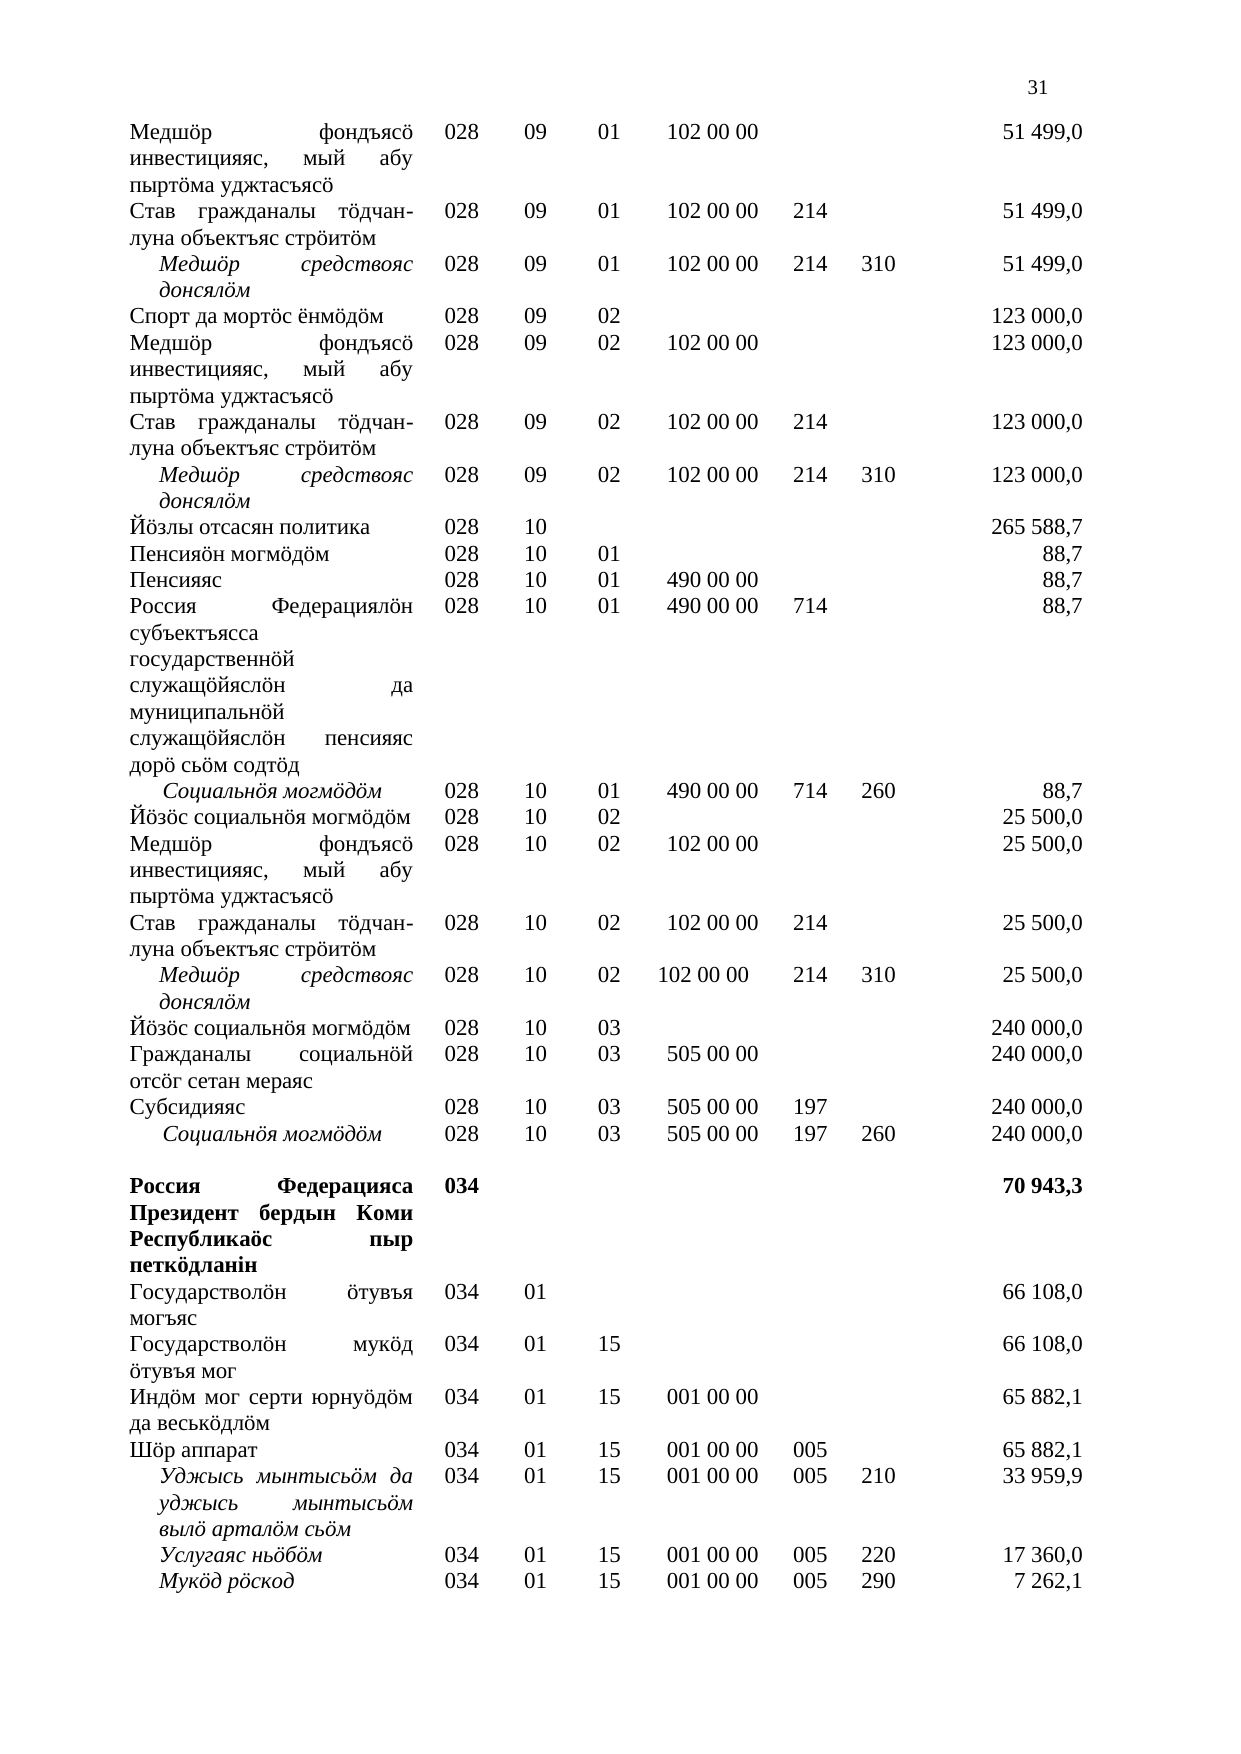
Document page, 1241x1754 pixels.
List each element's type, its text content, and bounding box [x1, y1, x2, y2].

table_cell [1094, 1041, 1150, 1093]
table_cell Пенсияяс [118, 566, 424, 592]
table_cell 034 [425, 1278, 498, 1330]
table_cell [841, 408, 915, 461]
table_cell 10 [498, 1014, 572, 1041]
table_cell 01 [498, 1436, 572, 1462]
table_cell Государстволöн öтувъя могъяс [118, 1278, 424, 1330]
table_cell [646, 540, 779, 566]
table_cell [1094, 777, 1150, 803]
table_cell 01 [498, 1330, 572, 1383]
table_cell 123 000,0 [915, 329, 1094, 408]
table_cell 02 [572, 303, 646, 329]
table_cell 034 [425, 1172, 498, 1278]
table_cell Россия Федерациялöн субъектъясса государственнöй служащöйяслöн да муниципальнöй служащöйяслöн пенсияяс дорö сьöм содтöд [118, 593, 424, 777]
table_cell 10 [498, 909, 572, 961]
table_cell [646, 1278, 779, 1330]
table_cell [1094, 1383, 1150, 1436]
table_cell 028 [425, 303, 498, 329]
table_cell 03 [572, 1120, 646, 1146]
table_cell 028 [425, 250, 498, 303]
table_cell 15 [572, 1436, 646, 1462]
table_cell 028 [425, 197, 498, 250]
table_cell 505 00 00 [646, 1093, 779, 1119]
table_cell [1094, 514, 1150, 540]
table_cell 028 [425, 593, 498, 777]
table_cell Уджысь мынтысьöм да уджысь мынтысьöм вылö арталöм сьöм [118, 1462, 424, 1541]
table_cell 102 00 00 [646, 909, 779, 961]
table_cell 66 108,0 [915, 1278, 1094, 1330]
table_cell [841, 329, 915, 408]
table_cell [779, 118, 841, 197]
table_cell [779, 1330, 841, 1383]
table_cell [779, 1172, 841, 1278]
table_cell 490 00 00 [646, 593, 779, 777]
table_cell 102 00 00 [646, 830, 779, 909]
table_cell [841, 830, 915, 909]
table_cell 123 000,0 [915, 461, 1094, 513]
table_cell 260 [841, 1120, 915, 1146]
table_cell [841, 1014, 915, 1041]
table_cell 210 [841, 1462, 915, 1541]
table_cell 260 [841, 777, 915, 803]
table_cell [572, 514, 646, 540]
table_cell [779, 1014, 841, 1041]
table_cell 09 [498, 197, 572, 250]
table_cell Социальнöя могмöдöм [118, 1120, 424, 1146]
table_cell 028 [425, 540, 498, 566]
table_cell 028 [425, 408, 498, 461]
table_cell 03 [572, 1093, 646, 1119]
table_cell 17 360,0 [915, 1541, 1094, 1568]
table_cell 028 [425, 1041, 498, 1093]
table_cell 028 [425, 1014, 498, 1041]
table_cell Медшöр фондъясö инвестицияяс, мый абу пыртöма уджтасъясö [118, 329, 424, 408]
table_cell Индöм мог серти юрнуöдöм да веськöдлöм [118, 1383, 424, 1436]
table_cell 10 [498, 1093, 572, 1119]
table_cell 7 262,1 [915, 1568, 1094, 1594]
table_cell Медшöр фондъясö инвестицияяс, мый абу пыртöма уджтасъясö [118, 118, 424, 197]
table_cell [1094, 1014, 1150, 1041]
table_cell Став гражданалы тöдчан­луна объектъяс стрöитöм [118, 197, 424, 250]
table_cell 15 [572, 1330, 646, 1383]
table_cell 01 [572, 197, 646, 250]
table_cell [118, 1146, 424, 1172]
table_cell [1094, 408, 1150, 461]
table_cell Йöзöс социальнöя могмöдöм [118, 1014, 424, 1041]
table_cell [646, 803, 779, 830]
table_cell 51 499,0 [915, 250, 1094, 303]
table_cell 714 [779, 777, 841, 803]
table_cell Гражданалы социальнöй отсöг сетан мераяс [118, 1041, 424, 1093]
table_cell 51 499,0 [915, 197, 1094, 250]
table_cell Россия Федерацияса Президент бердын Коми Республикаöс пыр петкöдланiн [118, 1172, 424, 1278]
table_cell 25 500,0 [915, 961, 1094, 1014]
table_cell 15 [572, 1462, 646, 1541]
table_cell 005 [779, 1462, 841, 1541]
table_cell [841, 1278, 915, 1330]
table_cell 65 882,1 [915, 1383, 1094, 1436]
table_cell Шöр аппарат [118, 1436, 424, 1462]
table_cell 02 [572, 830, 646, 909]
table_cell 028 [425, 329, 498, 408]
table_cell 028 [425, 566, 498, 592]
table_cell 001 00 00 [646, 1568, 779, 1594]
table_cell 102 00 00 [646, 250, 779, 303]
table_cell 290 [841, 1568, 915, 1594]
table_cell 123 000,0 [915, 408, 1094, 461]
table_cell 51 499,0 [915, 118, 1094, 197]
table_cell 102 00 00 [646, 197, 779, 250]
table_cell 197 [779, 1120, 841, 1146]
table_cell 490 00 00 [646, 777, 779, 803]
table_cell [779, 329, 841, 408]
table_cell 10 [498, 514, 572, 540]
table_cell [779, 1278, 841, 1330]
table_cell [1094, 329, 1150, 408]
table_cell 028 [425, 909, 498, 961]
table_cell [1094, 1278, 1150, 1330]
table_cell 240 000,0 [915, 1041, 1094, 1093]
table_cell 028 [425, 461, 498, 513]
table_cell Услугаяс ньöбöм [118, 1541, 424, 1568]
table_cell 03 [572, 1014, 646, 1041]
table_cell 25 500,0 [915, 830, 1094, 909]
table_cell 01 [498, 1278, 572, 1330]
table_cell [1094, 540, 1150, 566]
table_cell [572, 1278, 646, 1330]
table_cell 214 [779, 408, 841, 461]
table_cell 001 00 00 [646, 1462, 779, 1541]
table_cell 02 [572, 329, 646, 408]
table_cell 197 [779, 1093, 841, 1119]
table_cell Спорт да мортöс ёнмöдöм [118, 303, 424, 329]
table_cell 01 [498, 1568, 572, 1594]
table_cell 88,7 [915, 566, 1094, 592]
table_cell 09 [498, 303, 572, 329]
table_cell Йöзöс социальнöя могмöдöм [118, 803, 424, 830]
table_cell [1094, 250, 1150, 303]
table_cell 102 00 00 [646, 461, 779, 513]
table_cell 123 000,0 [915, 303, 1094, 329]
table_cell 02 [572, 961, 646, 1014]
table_cell [779, 540, 841, 566]
table_cell [841, 803, 915, 830]
table_cell [915, 1146, 1094, 1172]
table_cell 214 [779, 197, 841, 250]
table_cell [841, 1436, 915, 1462]
table_cell 240 000,0 [915, 1120, 1094, 1146]
table_cell 65 882,1 [915, 1436, 1094, 1462]
table_cell 01 [498, 1383, 572, 1436]
table_cell 240 000,0 [915, 1014, 1094, 1041]
table_cell 214 [779, 461, 841, 513]
table_cell 25 500,0 [915, 909, 1094, 961]
table_cell [646, 1330, 779, 1383]
table_cell 01 [498, 1462, 572, 1541]
table_cell 10 [498, 593, 572, 777]
table_cell 01 [572, 777, 646, 803]
table_cell 214 [779, 250, 841, 303]
table_cell 220 [841, 1541, 915, 1568]
table_cell [841, 303, 915, 329]
table_cell 490 00 00 [646, 566, 779, 592]
table_cell 714 [779, 593, 841, 777]
table_cell [1094, 1172, 1150, 1278]
table_cell 88,7 [915, 540, 1094, 566]
table_cell 505 00 00 [646, 1120, 779, 1146]
table_cell 034 [425, 1330, 498, 1383]
table_cell 15 [572, 1541, 646, 1568]
table_cell 214 [779, 961, 841, 1014]
table_cell 102 00 00 [646, 118, 779, 197]
table_cell [1094, 118, 1150, 197]
table_cell [779, 514, 841, 540]
table_cell 01 [572, 250, 646, 303]
table_cell [1094, 303, 1150, 329]
table_cell [425, 1146, 498, 1172]
table_cell 01 [572, 566, 646, 592]
table_cell 102 00 00 [646, 961, 779, 1014]
table_cell 01 [498, 1541, 572, 1568]
table_cell [841, 514, 915, 540]
table_cell [646, 1172, 779, 1278]
table_cell 001 00 00 [646, 1436, 779, 1462]
table_cell [646, 1146, 779, 1172]
table_cell 028 [425, 830, 498, 909]
table_cell Йöзлы отсасян политика [118, 514, 424, 540]
table_cell 028 [425, 1120, 498, 1146]
table_cell Субсидияяс [118, 1093, 424, 1119]
table_cell 09 [498, 408, 572, 461]
table_cell [1094, 1146, 1150, 1172]
table_cell [646, 1014, 779, 1041]
table_cell 102 00 00 [646, 329, 779, 408]
table_cell [646, 303, 779, 329]
table_cell 09 [498, 118, 572, 197]
table_cell 02 [572, 408, 646, 461]
table_cell [841, 1041, 915, 1093]
table_cell [1094, 1330, 1150, 1383]
table_cell 88,7 [915, 593, 1094, 777]
table_cell 15 [572, 1568, 646, 1594]
table_cell 10 [498, 566, 572, 592]
table_cell 02 [572, 909, 646, 961]
table_cell 102 00 00 [646, 408, 779, 461]
table_cell 005 [779, 1541, 841, 1568]
table_cell [779, 803, 841, 830]
table_cell [841, 197, 915, 250]
table_cell [498, 1146, 572, 1172]
table_cell 028 [425, 1093, 498, 1119]
table_cell 001 00 00 [646, 1541, 779, 1568]
table_cell 10 [498, 830, 572, 909]
table_cell [1094, 1093, 1150, 1119]
table_cell 10 [498, 777, 572, 803]
table_cell Государстволöн мукöд öтувъя мог [118, 1330, 424, 1383]
table_cell 10 [498, 961, 572, 1014]
table_cell 10 [498, 1120, 572, 1146]
table_cell 001 00 00 [646, 1383, 779, 1436]
table_cell [779, 1146, 841, 1172]
table_cell [841, 1330, 915, 1383]
table_cell 09 [498, 250, 572, 303]
table_cell 028 [425, 961, 498, 1014]
table_cell Став гражданалы тöдчан­луна объектъяс стрöитöм [118, 909, 424, 961]
table_cell 03 [572, 1041, 646, 1093]
table_cell 028 [425, 514, 498, 540]
table_cell [572, 1172, 646, 1278]
table_cell 034 [425, 1568, 498, 1594]
table_cell 01 [572, 593, 646, 777]
table_cell [1094, 1568, 1150, 1594]
table_cell 034 [425, 1541, 498, 1568]
table_cell 66 108,0 [915, 1330, 1094, 1383]
table_cell Медшöр средствояс донсялöм [118, 461, 424, 513]
table_cell 01 [572, 118, 646, 197]
table_cell 02 [572, 461, 646, 513]
table_cell 25 500,0 [915, 803, 1094, 830]
table_cell [1094, 961, 1150, 1014]
table_cell [1094, 1541, 1150, 1568]
table_cell [572, 1146, 646, 1172]
table_cell [1094, 1436, 1150, 1462]
table_cell 005 [779, 1568, 841, 1594]
table_cell 09 [498, 329, 572, 408]
table_cell 310 [841, 461, 915, 513]
table_cell [779, 303, 841, 329]
table_cell [1094, 1462, 1150, 1541]
table_cell [1094, 566, 1150, 592]
table_cell 505 00 00 [646, 1041, 779, 1093]
table_cell [1094, 1120, 1150, 1146]
table_cell 33 959,9 [915, 1462, 1094, 1541]
table_cell [498, 1172, 572, 1278]
table_cell [1094, 909, 1150, 961]
table_cell [841, 593, 915, 777]
table_cell Медшöр средствояс донсялöм [118, 961, 424, 1014]
table_cell [779, 566, 841, 592]
table_cell 310 [841, 961, 915, 1014]
table_cell 240 000,0 [915, 1093, 1094, 1119]
table_cell 88,7 [915, 777, 1094, 803]
table_cell [1094, 197, 1150, 250]
table_cell [1094, 830, 1150, 909]
table_cell 310 [841, 250, 915, 303]
table_cell [841, 566, 915, 592]
table_cell [779, 1383, 841, 1436]
table_cell 214 [779, 909, 841, 961]
table_cell 028 [425, 803, 498, 830]
table_cell 034 [425, 1436, 498, 1462]
table_cell 028 [425, 777, 498, 803]
table_cell 09 [498, 461, 572, 513]
table_cell [841, 118, 915, 197]
table_cell [841, 1172, 915, 1278]
table_cell [841, 540, 915, 566]
table_cell [841, 1383, 915, 1436]
table_cell 02 [572, 803, 646, 830]
table_cell 005 [779, 1436, 841, 1462]
table_cell [779, 830, 841, 909]
table_cell [1094, 461, 1150, 513]
table_cell 028 [425, 118, 498, 197]
table_cell Пенсияöн могмöдöм [118, 540, 424, 566]
table_cell [841, 1146, 915, 1172]
table_cell 034 [425, 1383, 498, 1436]
table_cell Медшöр фондъясö инвестицияяс, мый абу пыртöма уджтасъясö [118, 830, 424, 909]
table_cell 265 588,7 [915, 514, 1094, 540]
table_cell [841, 909, 915, 961]
table_cell Став гражданалы тöдчан­луна объектъяс стрöитöм [118, 408, 424, 461]
table_cell 01 [572, 540, 646, 566]
table_cell 10 [498, 1041, 572, 1093]
table_cell 10 [498, 803, 572, 830]
table_cell Социальнöя могмöдöм [118, 777, 424, 803]
table_cell 15 [572, 1383, 646, 1436]
table_cell Мукöд рöскод [118, 1568, 424, 1594]
table_cell 70 943,3 [915, 1172, 1094, 1278]
table_cell [646, 514, 779, 540]
table_cell [1094, 593, 1150, 777]
table_cell 034 [425, 1462, 498, 1541]
table_cell [841, 1093, 915, 1119]
table_cell 10 [498, 540, 572, 566]
table_cell Медшöр средствояс донсялöм [118, 250, 424, 303]
table_cell [779, 1041, 841, 1093]
table_cell [1094, 803, 1150, 830]
